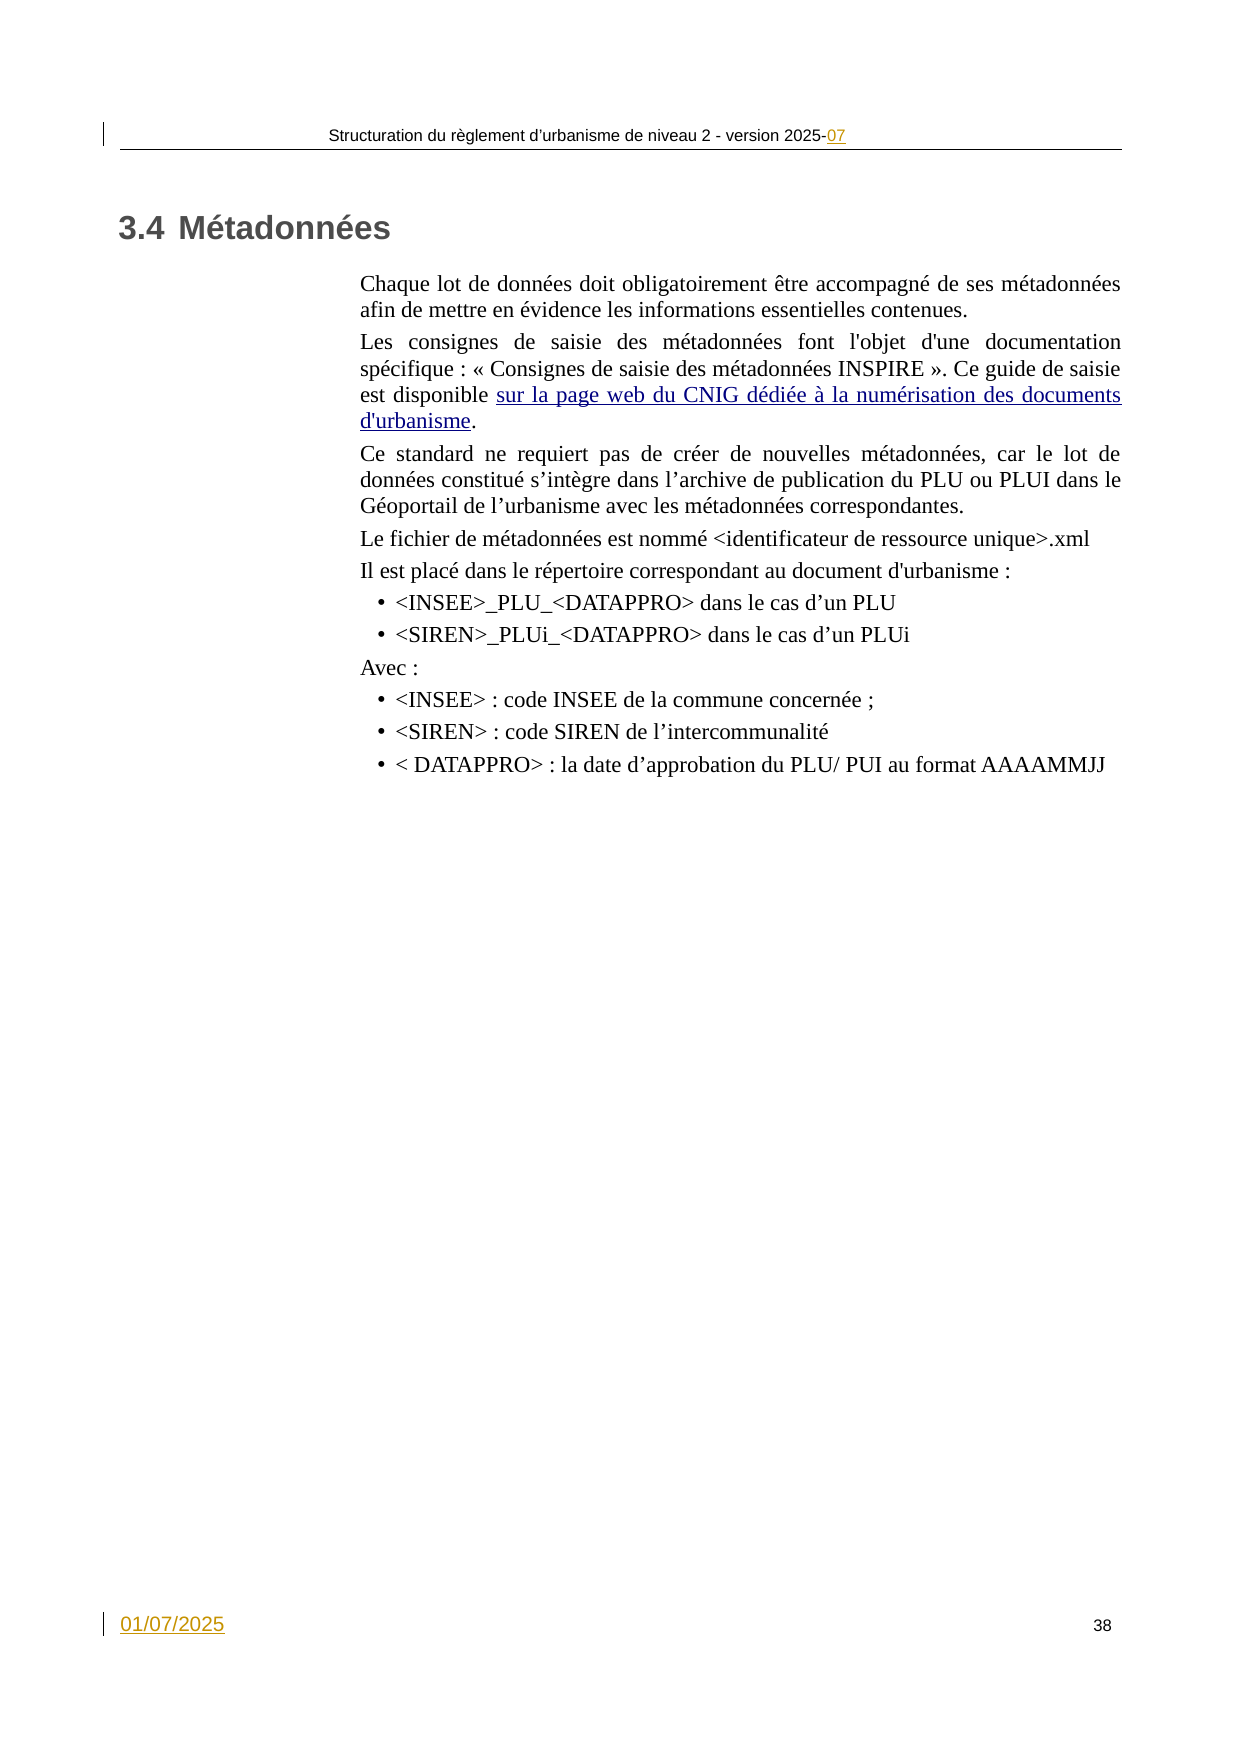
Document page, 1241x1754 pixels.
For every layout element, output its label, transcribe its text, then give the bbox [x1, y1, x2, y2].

table_header [118, 258, 354, 815]
subtitle Métadonnées [118, 208, 1122, 246]
table_header Chaque lot de données doit obligatoirement être accompagné de ses métadonnées afin de mettre en évidence les informations essentielles contenues. Les consignes de saisie des métadonnées font l'objet d'une documentation spécifique : « Consignes de saisie des métadonnées INSPIRE ». Ce guide de saisie est disponible sur la page web du CNIG dédiée à la numérisation des documents d'urbanisme. Ce standard ne requiert pas de créer de nouvelles métadonnées, car le lot de données constitué s’intègre dans l’archive de publication du PLU ou PLUI dans le Géoportail de l’urbanisme avec les métadonnées correspondantes. Le fichier de métadonnées est nommé <identificateur de ressource unique>.xml Il est placé dans le répertoire correspondant au document d'urbanisme : <INSEE>_PLU_<DATAPPRO> dans le cas d’un PLU <SIREN>_PLUi_<DATAPPRO> dans le cas d’un PLUi Avec : <INSEE> : code INSEE de la commune concernée ; <SIREN> : code SIREN de l’intercommunalité < DATAPPRO> : la date d’approbation du PLU/ PUI au format AAAAMMJJ [354, 258, 1122, 815]
